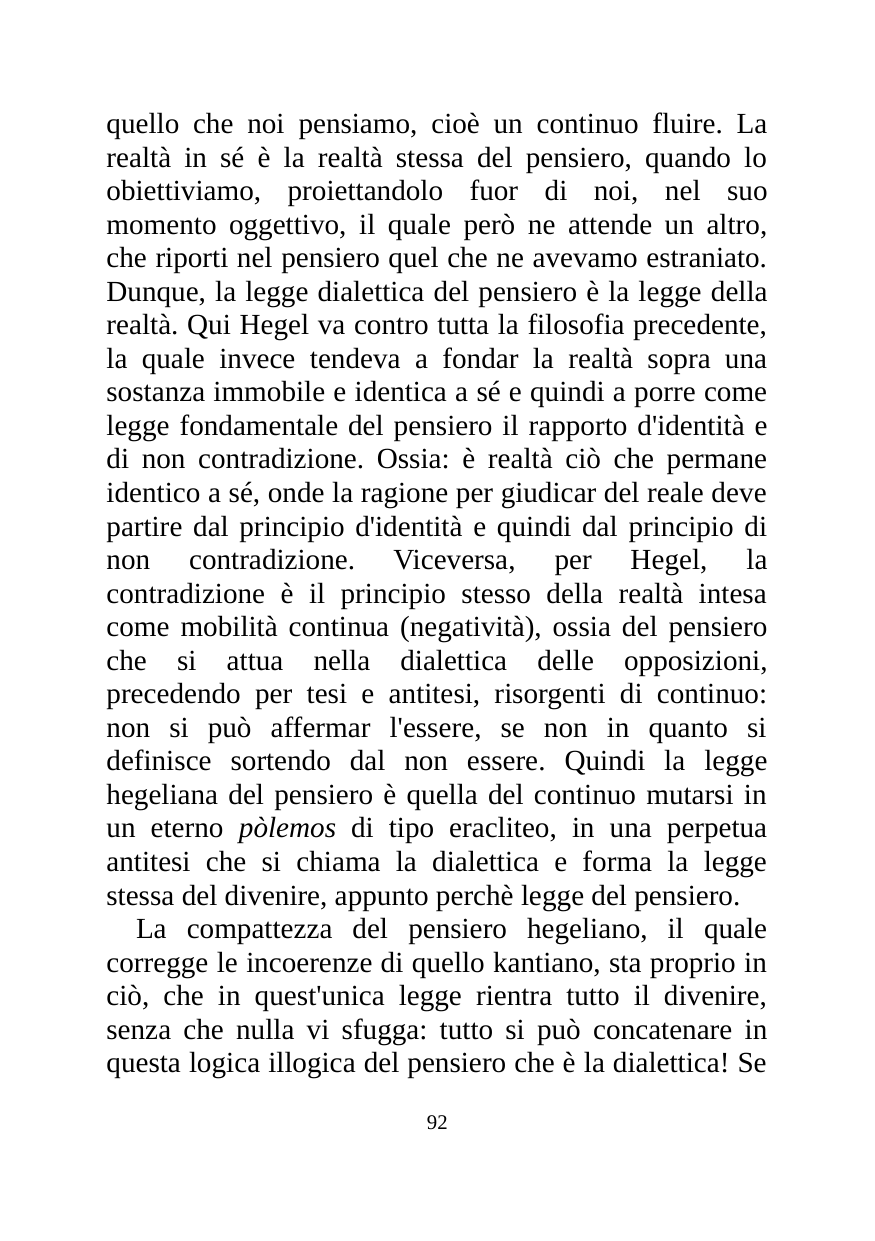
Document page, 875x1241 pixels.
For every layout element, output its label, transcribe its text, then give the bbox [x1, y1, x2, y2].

text La compattezza del pensiero hegeliano, il quale corregge le incoerenze di quello kantiano, sta proprio in ciò, che in quest'unica legge rientra tutto il divenire, senza che nulla vi sfugga: tutto si può concatenare in questa logica illogica del pensiero che è la dialettica! Se [106, 911, 768, 1079]
text quello che noi pensiamo, cioè un continuo fluire. La realtà in sé è la realtà stessa del pensiero, quando lo obiettiviamo, proiettandolo fuor di noi, nel suo momento oggettivo, il quale però ne attende un altro, che riporti nel pensiero quel che ne avevamo estraniato. Dunque, la legge dialettica del pensiero è la legge della realtà. Qui Hegel va contro tutta la filosofia precedente, la quale invece tendeva a fondar la realtà sopra una sostanza immobile e identica a sé e quindi a porre come legge fondamentale del pensiero il rapporto d'identità e di non contradizione. Ossia: è realtà ciò che permane identico a sé, onde la ragione per giudicar del reale deve partire dal principio d'identità e quindi dal principio di non contradizione. Viceversa, per Hegel, la contradizione è il principio stesso della realtà intesa come mobilità continua (negatività), ossia del pensiero che si attua nella dialettica delle opposizioni, precedendo per tesi e antitesi, risorgenti di continuo: non si può affermar l'essere, se non in quanto si definisce sortendo dal non essere. Quindi la legge hegeliana del pensiero è quella del continuo mutarsi in un eterno pòlemos di tipo eracliteo, in una perpetua antitesi che si chiama la dialettica e forma la legge stessa del divenire, appunto perchè legge del pensiero. [106, 106, 768, 911]
